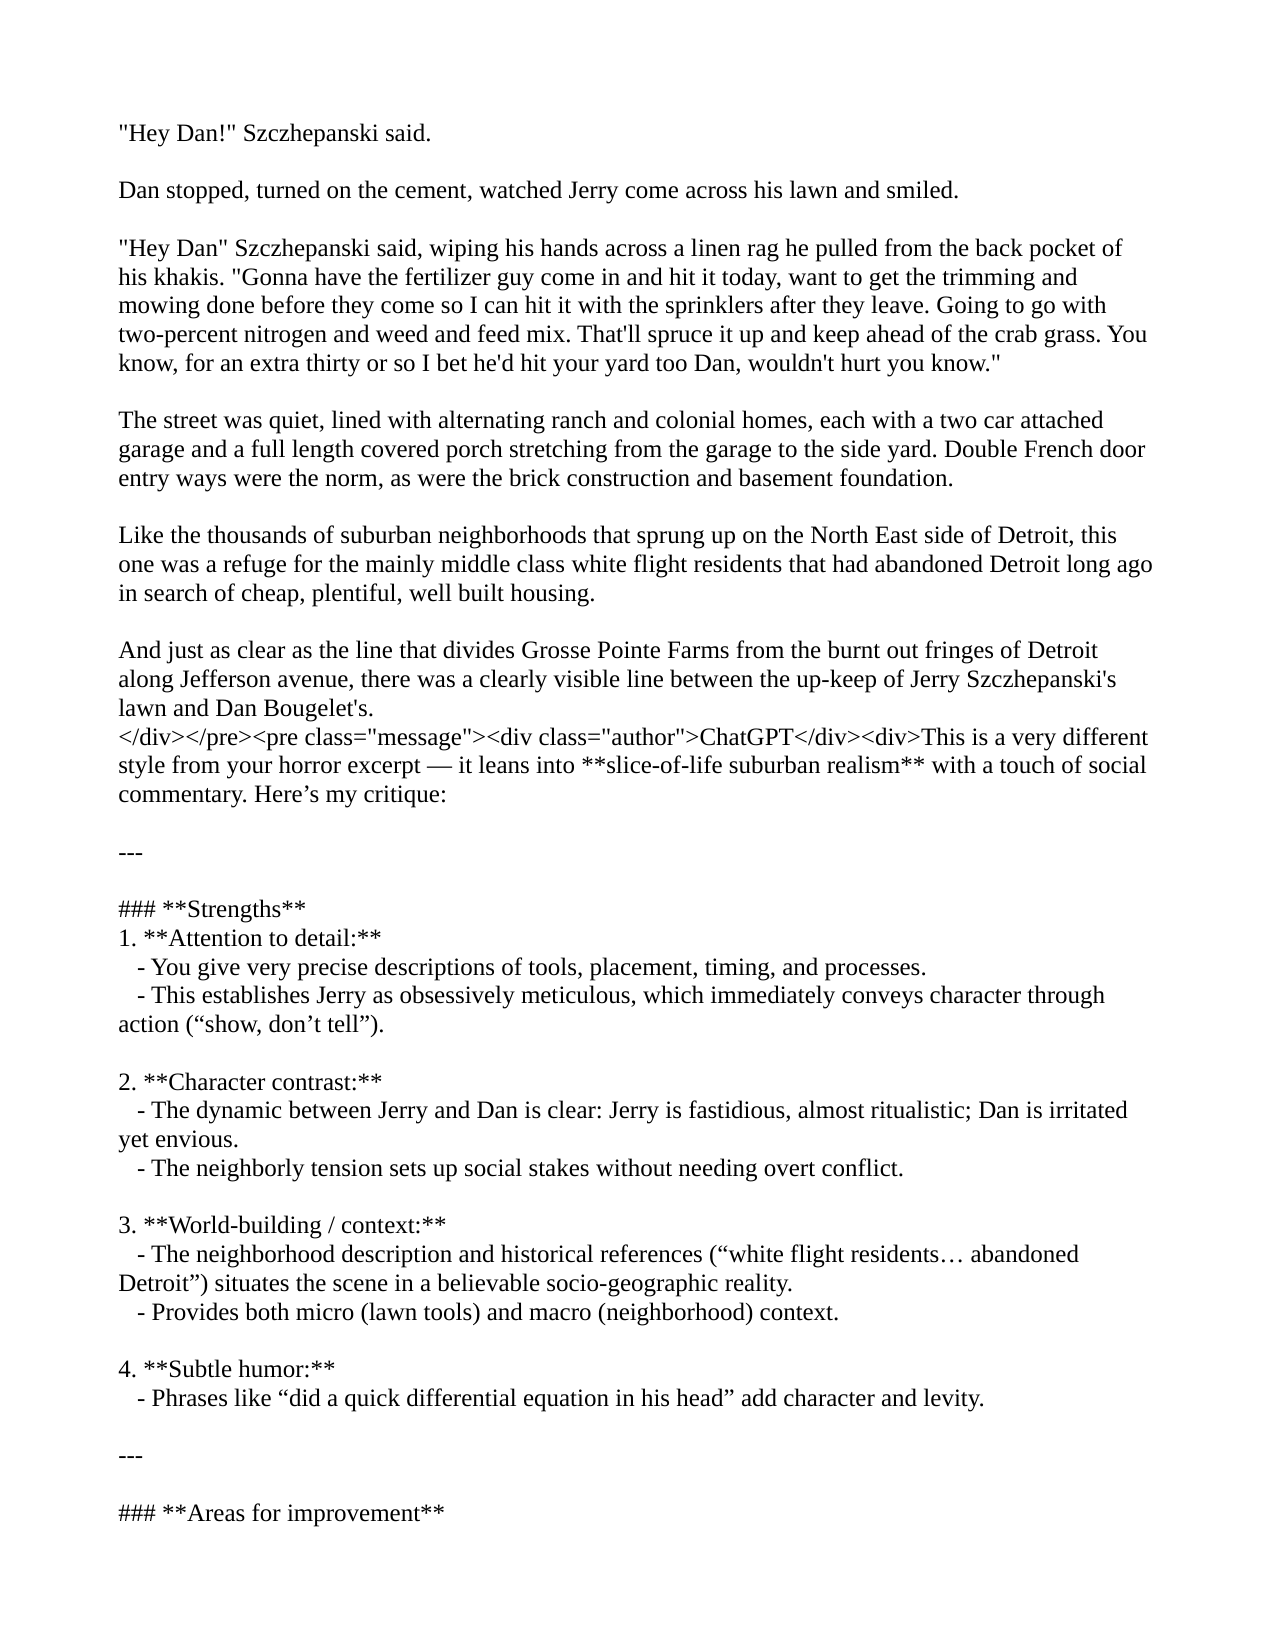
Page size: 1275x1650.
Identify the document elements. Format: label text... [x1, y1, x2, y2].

text ### **Areas for improvement** [118, 1498, 1157, 1527]
text - The neighborly tension sets up social stakes without needing overt conflict. [118, 1153, 1157, 1182]
text - The dynamic between Jerry and Dan is clear: Jerry is fastidious, almost ritualistic; Dan is irritated yet envious. [118, 1096, 1157, 1153]
text The street was quiet, lined with alternating ranch and colonial homes, each with a two car attached garage and a full length covered porch stretching from the garage to the side yard. Double French door entry ways were the norm, as were the brick construction and basement foundation. [118, 406, 1157, 492]
text - The neighborhood description and historical references (“white flight residents… abandoned Detroit”) situates the scene in a believable socio-geographic reality. [118, 1239, 1157, 1297]
text </div></pre><pre class="message"><div class="author">ChatGPT</div><div>This is a very different style from your horror excerpt — it leans into **slice-of-life suburban realism** with a touch of social commentary. Here’s my critique: [118, 722, 1157, 808]
text 1. **Attention to detail:** [118, 923, 1157, 952]
text "Hey Dan!" Szczhepanski said. [118, 118, 1157, 147]
text - This establishes Jerry as obsessively meticulous, which immediately conveys character through action (“show, don’t tell”). [118, 981, 1157, 1038]
text Like the thousands of suburban neighborhoods that sprung up on the North East side of Detroit, this one was a refuge for the mainly middle class white flight residents that had abandoned Detroit long ago in search of cheap, plentiful, well built housing. [118, 521, 1157, 607]
text - You give very precise descriptions of tools, placement, timing, and processes. [118, 952, 1157, 981]
text "Hey Dan" Szczhepanski said, wiping his hands across a linen rag he pulled from the back pocket of his khakis. "Gonna have the fertilizer guy come in and hit it today, want to get the trimming and mowing done before they come so I can hit it with the sprinklers after they leave. Going to go with two-percent nitrogen and weed and feed mix. That'll spruce it up and keep ahead of the crab grass. You know, for an extra thirty or so I bet he'd hit your yard too Dan, wouldn't hurt you know." [118, 233, 1157, 377]
text - Provides both micro (lawn tools) and macro (neighborhood) context. [118, 1297, 1157, 1326]
text 2. **Character contrast:** [118, 1067, 1157, 1096]
text --- [118, 1441, 1157, 1469]
text --- [118, 837, 1157, 866]
text 3. **World-building / context:** [118, 1211, 1157, 1239]
text - Phrases like “did a quick differential equation in his head” add character and levity. [118, 1383, 1157, 1412]
text And just as clear as the line that divides Grosse Pointe Farms from the burnt out fringes of Detroit along Jefferson avenue, there was a clearly visible line between the up-keep of Jerry Szczhepanski's lawn and Dan Bougelet's. [118, 636, 1157, 722]
text 4. **Subtle humor:** [118, 1354, 1157, 1383]
text Dan stopped, turned on the cement, watched Jerry come across his lawn and smiled. [118, 176, 1157, 204]
text ### **Strengths** [118, 894, 1157, 923]
